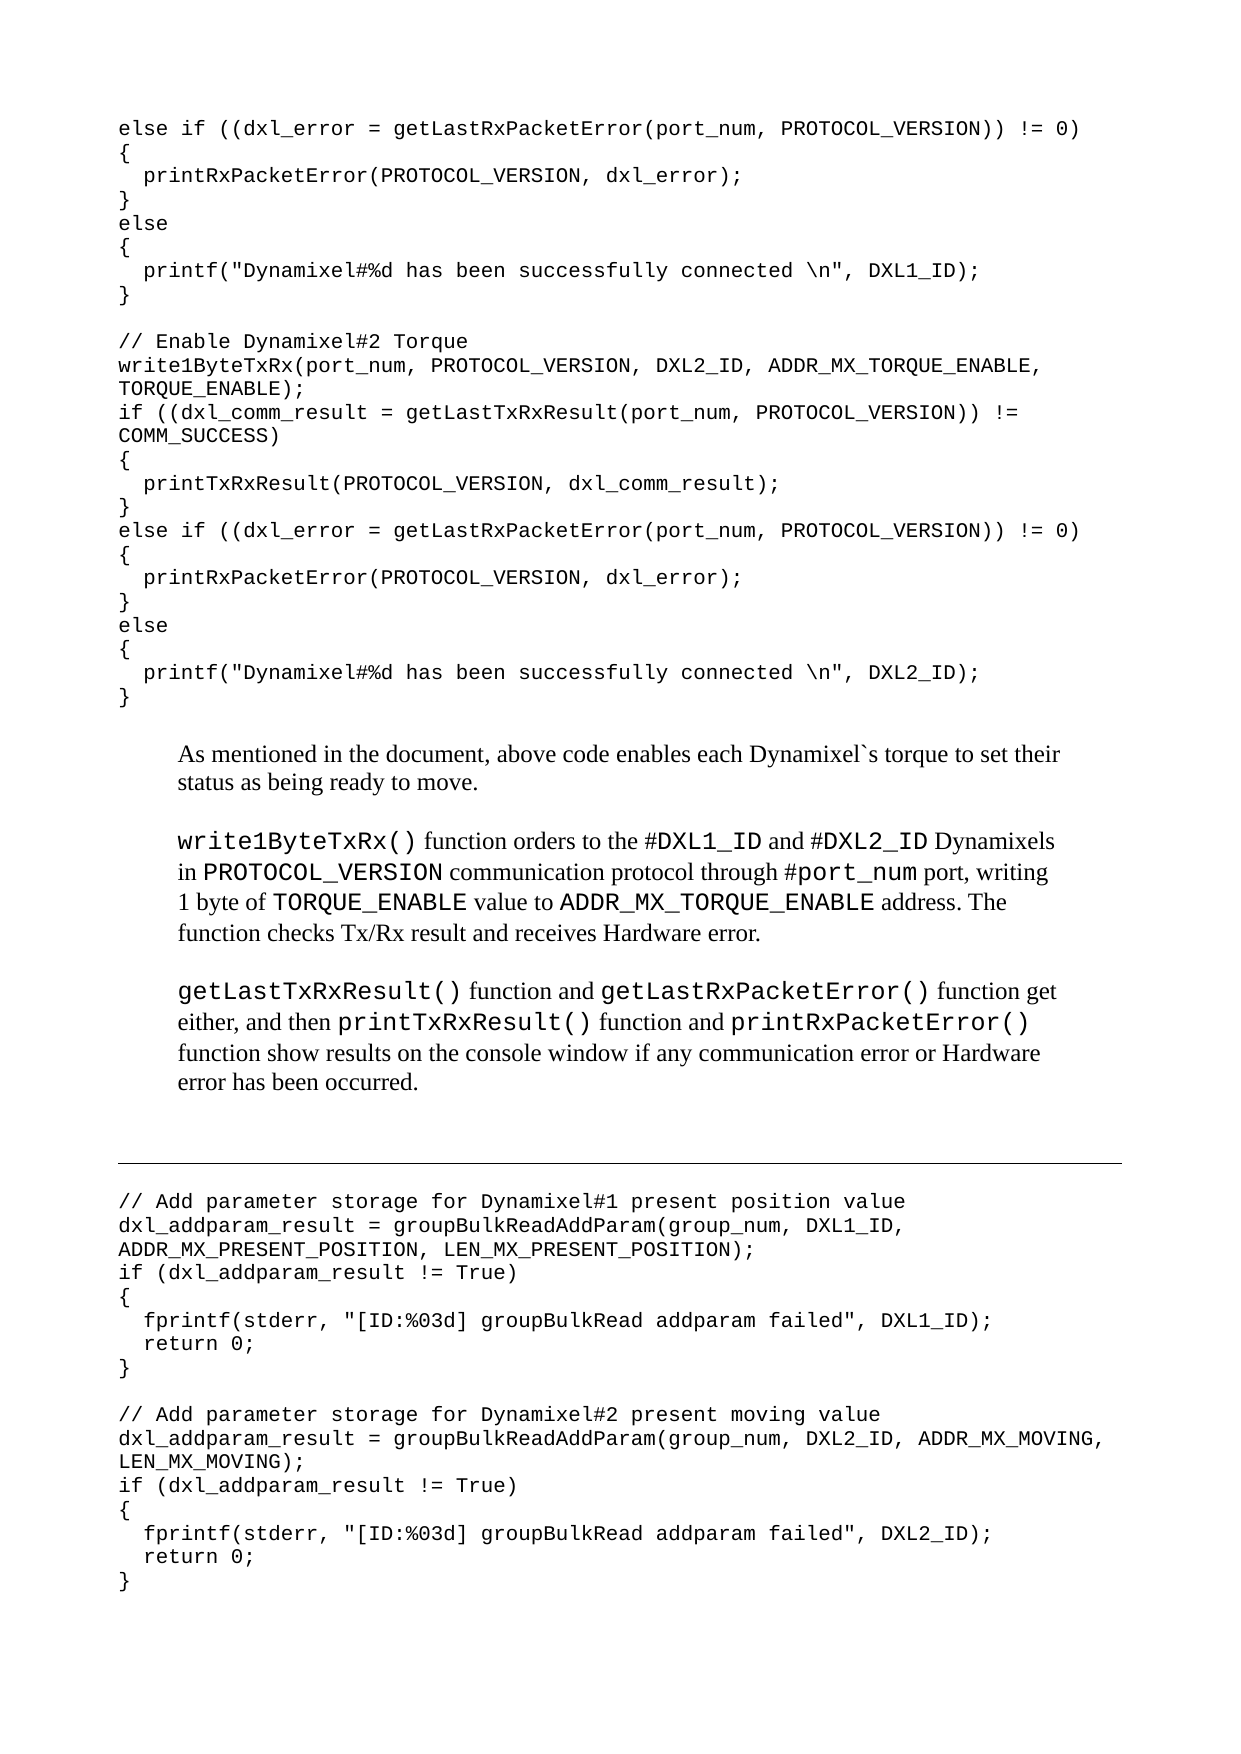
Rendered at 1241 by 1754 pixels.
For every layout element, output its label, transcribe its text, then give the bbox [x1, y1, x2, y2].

text return 0; [118, 1333, 1122, 1357]
text else if ((dxl_error = getLastRxPacketError(port_num, PROTOCOL_VERSION)) != 0) [118, 118, 1122, 142]
text { [118, 449, 1122, 473]
text } [118, 189, 1122, 213]
text else [118, 615, 1122, 638]
text else if ((dxl_error = getLastRxPacketError(port_num, PROTOCOL_VERSION)) != 0) [118, 520, 1122, 544]
text { [118, 544, 1122, 567]
text { [118, 1286, 1122, 1310]
text As mentioned in the document, above code enables each Dynamixel`s torque to set their status as being ready to move. [177, 739, 1063, 796]
text if (dxl_addparam_result != True) [118, 1262, 1122, 1286]
text getLastTxRxResult() function and getLastRxPacketError() function get either, and then printTxRxResult() function and printRxPacketError() function show results on the console window if any communication error or Hardware error has been occurred. [177, 976, 1063, 1096]
text // Add parameter storage for Dynamixel#2 present moving value [118, 1404, 1122, 1428]
text // Add parameter storage for Dynamixel#1 present position value [118, 1191, 1122, 1215]
text } [118, 591, 1122, 615]
text } [118, 284, 1122, 307]
text if ((dxl_comm_result = getLastTxRxResult(port_num, PROTOCOL_VERSION)) != COMM_SUCCESS) [118, 402, 1122, 449]
text } [118, 496, 1122, 520]
text fprintf(stderr, "[ID:%03d] groupBulkRead addparam failed", DXL1_ID); [118, 1310, 1122, 1333]
text return 0; [118, 1546, 1122, 1570]
text printRxPacketError(PROTOCOL_VERSION, dxl_error); [118, 165, 1122, 189]
text { [118, 638, 1122, 662]
text dxl_addparam_result = groupBulkReadAddParam(group_num, DXL2_ID, ADDR_MX_MOVING, LEN_MX_MOVING); [118, 1428, 1122, 1475]
text // Enable Dynamixel#2 Torque [118, 331, 1122, 354]
text { [118, 142, 1122, 165]
text } [118, 1570, 1122, 1593]
text printf("Dynamixel#%d has been successfully connected \n", DXL1_ID); [118, 260, 1122, 284]
text printRxPacketError(PROTOCOL_VERSION, dxl_error); [118, 567, 1122, 591]
text dxl_addparam_result = groupBulkReadAddParam(group_num, DXL1_ID, ADDR_MX_PRESENT_POSITION, LEN_MX_PRESENT_POSITION); [118, 1215, 1122, 1262]
text printTxRxResult(PROTOCOL_VERSION, dxl_comm_result); [118, 473, 1122, 496]
text } [118, 686, 1122, 709]
text printf("Dynamixel#%d has been successfully connected \n", DXL2_ID); [118, 662, 1122, 686]
text { [118, 236, 1122, 260]
text else [118, 213, 1122, 236]
text { [118, 1499, 1122, 1522]
text if (dxl_addparam_result != True) [118, 1475, 1122, 1499]
text fprintf(stderr, "[ID:%03d] groupBulkRead addparam failed", DXL2_ID); [118, 1522, 1122, 1546]
text } [118, 1357, 1122, 1381]
text write1ByteTxRx(port_num, PROTOCOL_VERSION, DXL2_ID, ADDR_MX_TORQUE_ENABLE, TORQUE_ENABLE); [118, 354, 1122, 402]
text write1ByteTxRx() function orders to the #DXL1_ID and #DXL2_ID Dynamixels in PROTOCOL_VERSION communication protocol through #port_num port, writing 1 byte of TORQUE_ENABLE value to ADDR_MX_TORQUE_ENABLE address. The function checks Tx/Rx result and receives Hardware error. [177, 826, 1063, 947]
